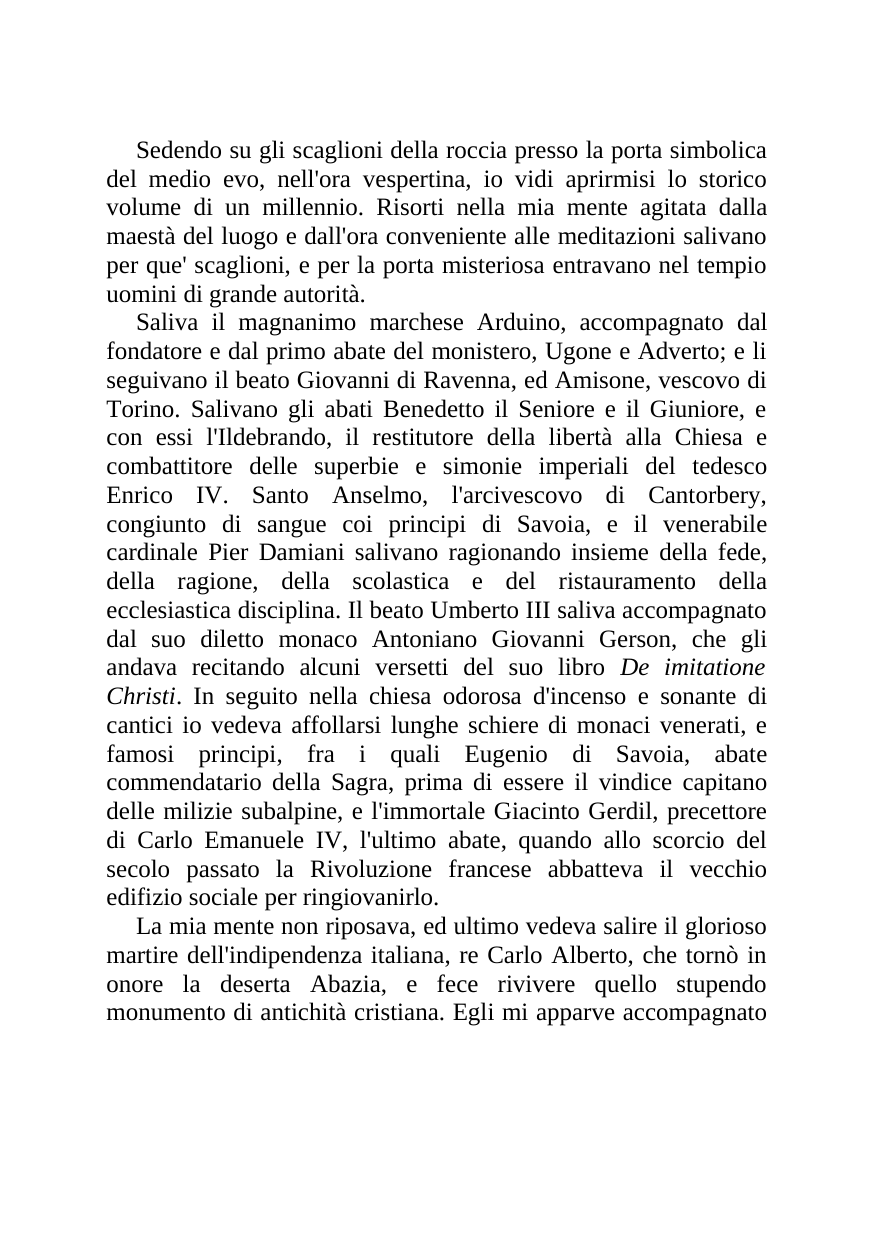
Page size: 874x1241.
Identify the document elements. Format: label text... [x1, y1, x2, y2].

text Sedendo su gli scaglioni della roccia presso la porta simbolica del medio evo, nell'ora vespertina, io vidi aprirmisi lo storico volume di un millennio. Risorti nella mia mente agitata dalla maestà del luogo e dall'ora conveniente alle meditazioni salivano per que' scaglioni, e per la porta misteriosa entravano nel tempio uomini di grande autorità. [106, 135, 768, 307]
text Saliva il magnanimo marchese Arduino, accompagnato dal fondatore e dal primo abate del monistero, Ugone e Adverto; e li seguivano il beato Giovanni di Ravenna, ed Amisone, vescovo di Torino. Salivano gli abati Benedetto il Seniore e il Giuniore, e con essi l'Ildebrando, il restitutore della libertà alla Chiesa e combattitore delle superbie e simonie imperiali del tedesco Enrico IV. Santo Anselmo, l'arcivescovo di Cantorbery, congiunto di sangue coi principi di Savoia, e il venerabile cardinale Pier Damiani salivano ragionando insieme della fede, della ragione, della scolastica e del ristauramento della ecclesiastica disciplina. Il beato Umberto III saliva accompagnato dal suo diletto monaco Antoniano Giovanni Gerson, che gli andava recitando alcuni versetti del suo libro De imitatione Christi. In seguito nella chiesa odorosa d'incenso e sonante di cantici io vedeva affollarsi lunghe schiere di monaci venerati, e famosi principi, fra i quali Eugenio di Savoia, abate commendatario della Sagra, prima di essere il vindice capitano delle milizie subalpine, e l'immortale Giacinto Gerdil, precettore di Carlo Emanuele IV, l'ultimo abate, quando allo scorcio del secolo passato la Rivoluzione francese abbatteva il vecchio edifizio sociale per ringiovanirlo. [106, 307, 768, 911]
text La mia mente non riposava, ed ultimo vedeva salire il glorioso martire dell'indipendenza italiana, re Carlo Alberto, che tornò in onore la deserta Abazia, e fece rivivere quello stupendo monumento di antichità cristiana. Egli mi apparve accompagnato [106, 911, 768, 1026]
